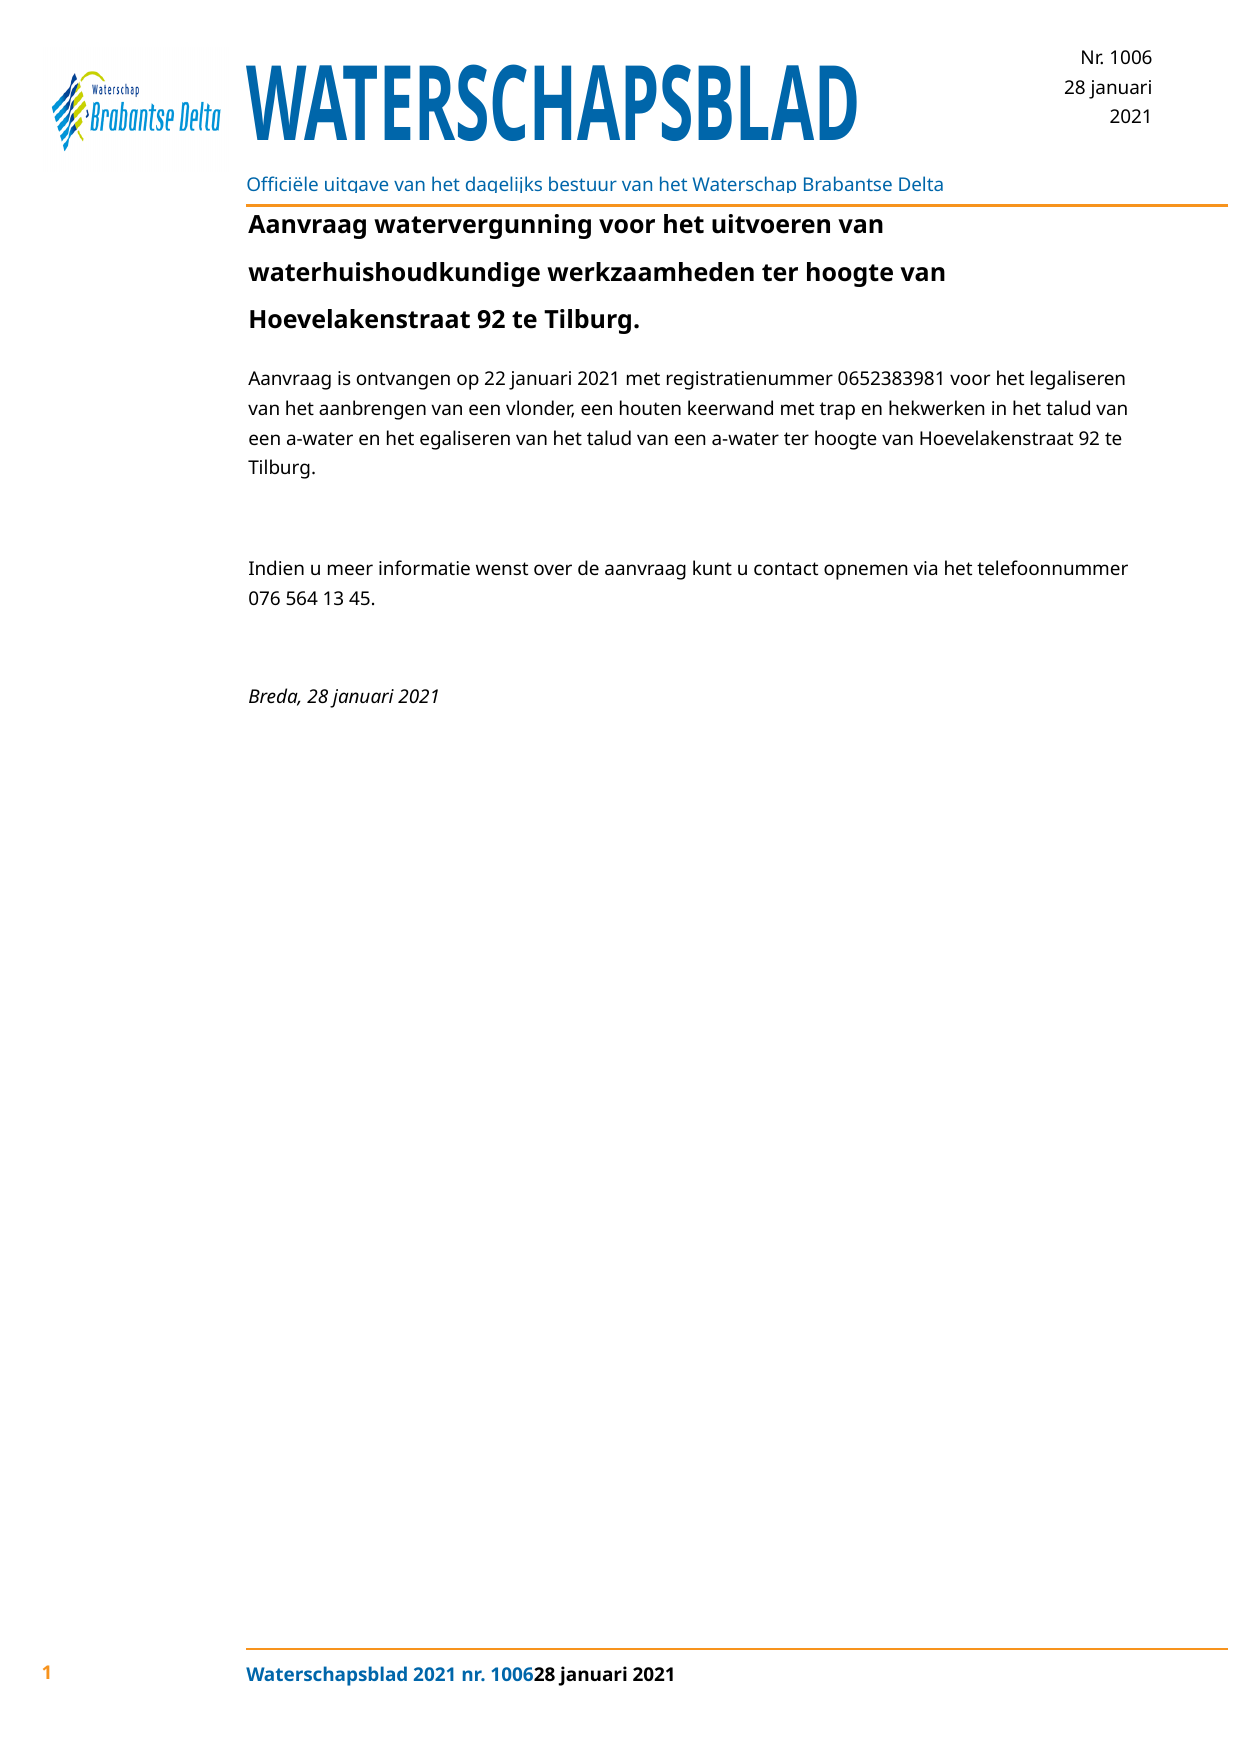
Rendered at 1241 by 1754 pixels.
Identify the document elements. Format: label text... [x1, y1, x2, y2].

picture [41, 47, 231, 172]
text Breda, 28 januari 2021 [248, 683, 1152, 709]
text Indien u meer informatie wenst over de aanvraag kunt u contact opnemen via het telefoonnummer 076 564 13 45. [248, 555, 1152, 610]
text Aanvraag is ontvangen op 22 januari 2021 met registratienummer 0652383981 voor het legaliseren van het aanbrengen van een vlonder, een houten keerwand met trap en hekwerken in het talud van een a-water en het egaliseren van het talud van een a-water ter hoogte van Hoevelakenstraat 92 te Tilburg. [248, 366, 1152, 480]
text Aanvraag watervergunning voor het uitvoeren van waterhuishoudkundige werkzaamheden ter hoogte van Hoevelakenstraat 92 te Tilburg. [248, 207, 1152, 336]
